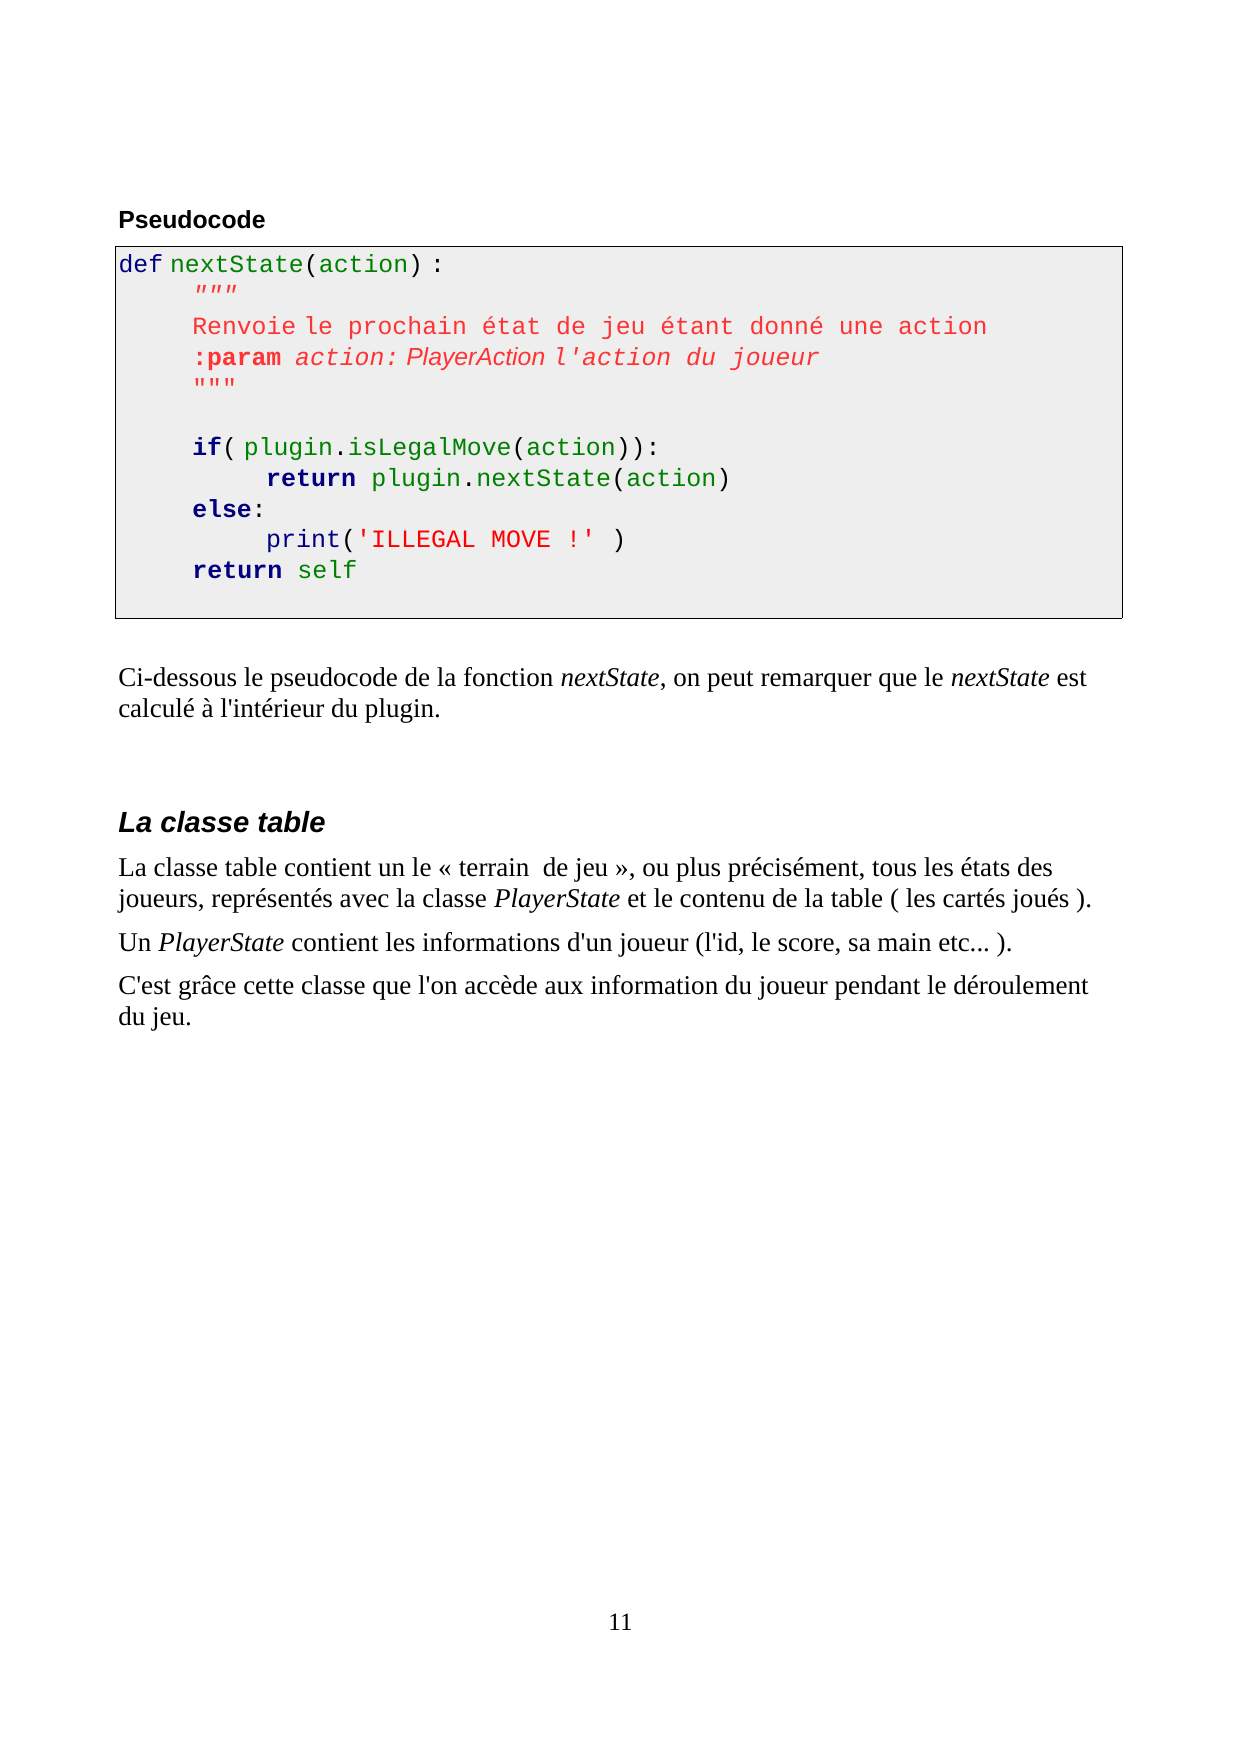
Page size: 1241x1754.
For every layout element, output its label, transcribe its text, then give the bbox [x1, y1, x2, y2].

text return plugin.nextState(action) [116, 460, 1122, 491]
text Un PlayerState contient les informations d'un joueur (l'id, le score, sa main etc... ). [118, 926, 1122, 957]
text La classe table contient un le « terrain de jeu », ou plus précisément, tous les états des joueurs, représentés avec la classe PlayerState et le contenu de la table ( les cartés joués ). [118, 851, 1122, 913]
text Renvoie le prochain état de jeu étant donné une action [116, 308, 1122, 339]
text """ [116, 277, 1122, 308]
text C'est grâce cette classe que l'on accède aux information du joueur pendant le déroulement du jeu. [118, 969, 1122, 1032]
text else: [116, 491, 1122, 521]
text if( plugin.isLegalMove(action)): [116, 429, 1122, 460]
text def nextState(action) : [116, 247, 1122, 277]
text print('ILLEGAL MOVE !' ) [116, 521, 1122, 552]
text Ci-dessous le pseudocode de la fonction nextState, on peut remarquer que le nextState est calculé à l'intérieur du plugin. [118, 661, 1122, 724]
text """ [116, 369, 1122, 400]
text return self [116, 552, 1122, 583]
subtitle La classe table [118, 805, 1122, 838]
text :param action: PlayerAction l'action du joueur [116, 339, 1122, 369]
subtitle Pseudocode [118, 205, 1122, 234]
